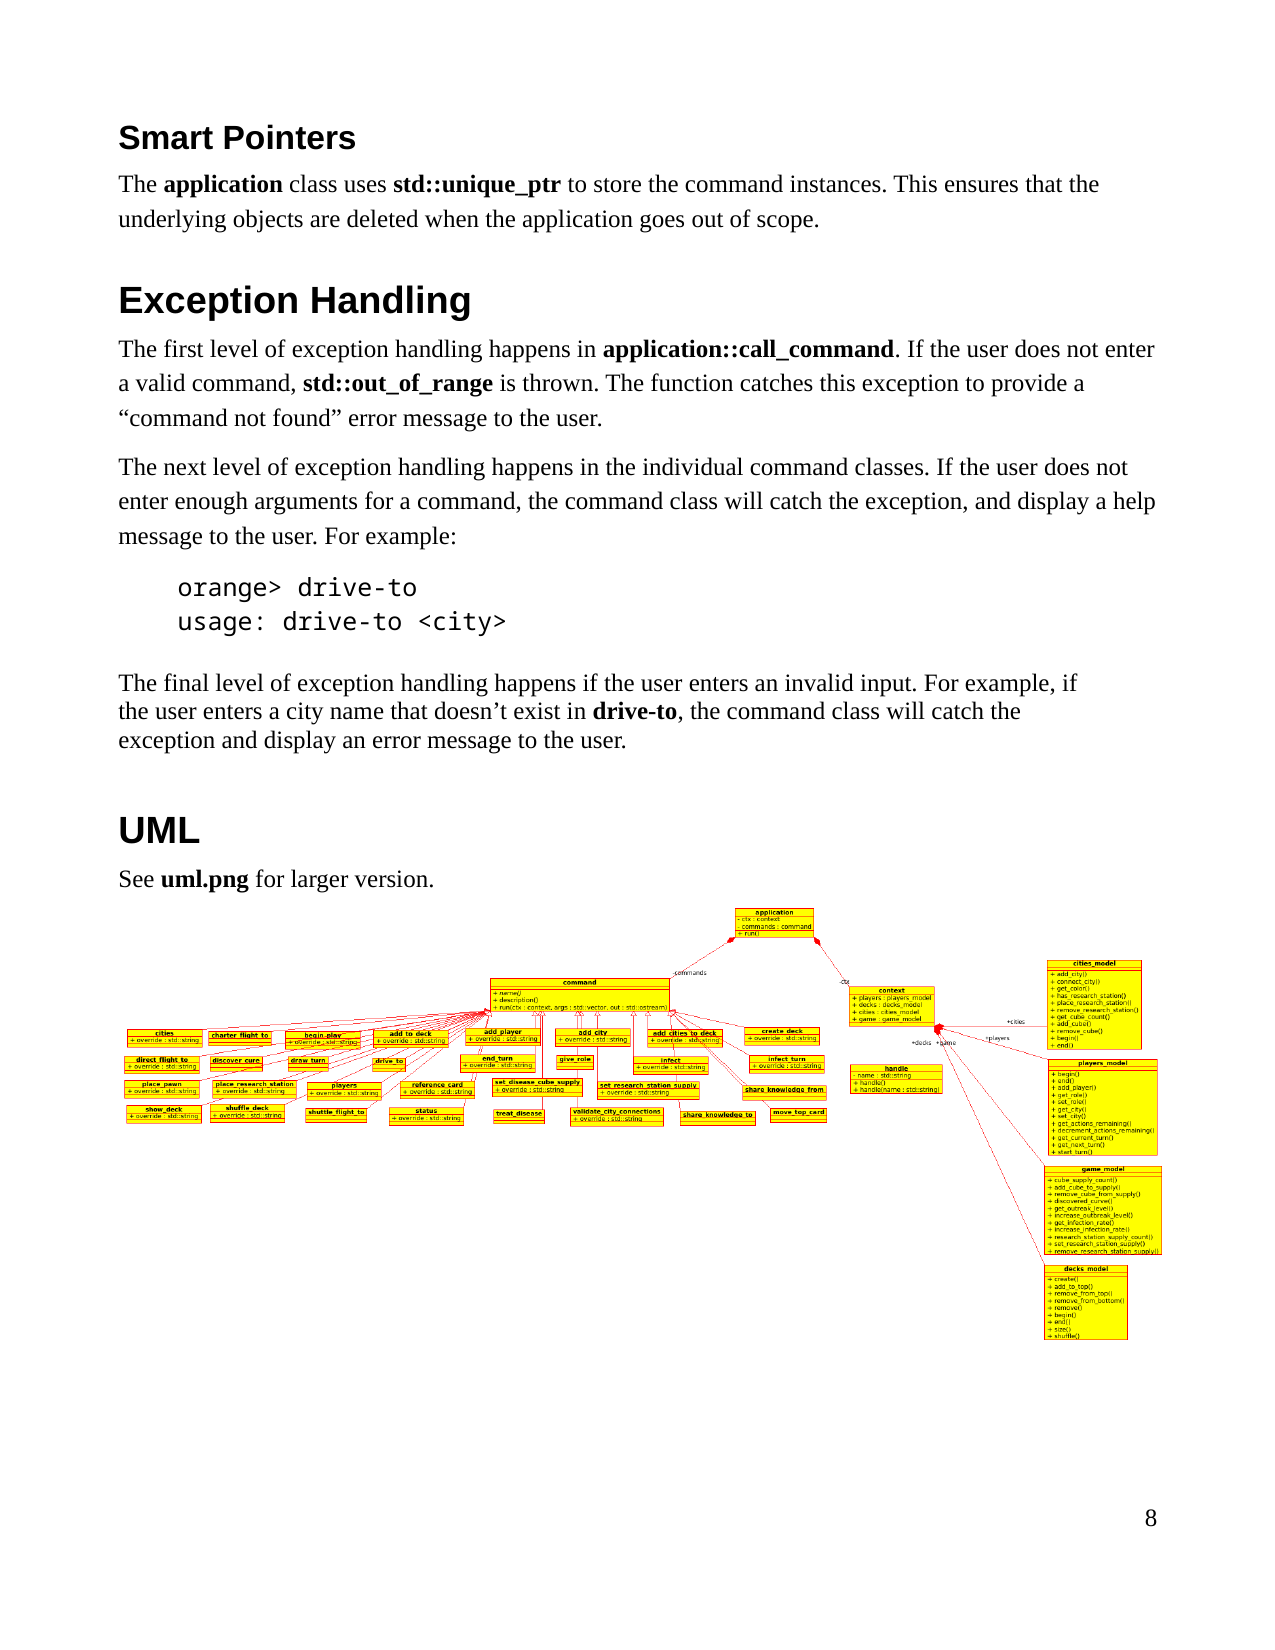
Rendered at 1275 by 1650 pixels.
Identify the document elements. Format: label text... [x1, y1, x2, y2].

text The first level of exception handling happens in application::call_command. If the user does not enter a valid command, std::out_of_range is thrown. The function catches this exception to provide a “command not found” error message to the user. [118, 334, 1157, 432]
subtitle Exception Handling [118, 278, 1157, 321]
text The final level of exception handling happens if the user enters an invalid input. For example, if the user enters a city name that doesn’t exist in drive-to, the command class will catch the exception and display an error message to the user. [118, 668, 1098, 754]
picture [124, 908, 1164, 1340]
text orange> drive-to usage: drive-to <city> [177, 570, 1098, 638]
subtitle UML [118, 808, 1157, 852]
subtitle Smart Pointers [118, 118, 1157, 157]
text See uml.png for larger version. [118, 864, 1157, 893]
text The application class uses std::unique_ptr to store the command instances. This ensures that the underlying objects are deleted when the application goes out of scope. [118, 169, 1157, 232]
text The next level of exception handling happens in the individual command classes. If the user does not enter enough arguments for a command, the command class will catch the exception, and display a help message to the user. For example: [118, 452, 1157, 550]
